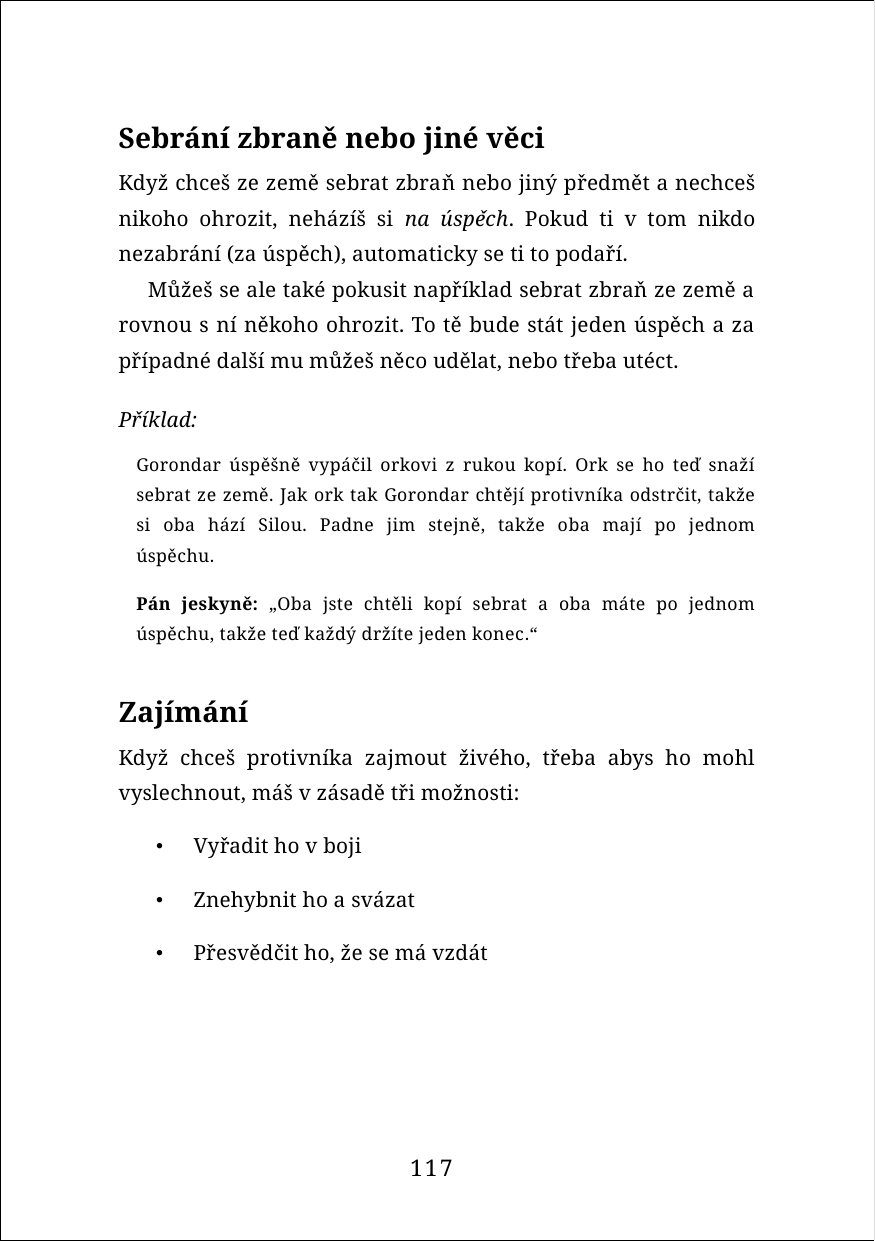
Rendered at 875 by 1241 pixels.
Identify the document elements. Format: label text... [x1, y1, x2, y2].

list Vyřadit ho v boji [156, 832, 756, 860]
list Přesvědčit ho, že se má vzdát [156, 938, 756, 966]
text Když chceš protivníka zajmout živého, třeba abys ho mohl vyslechnout, máš v zásadě tři možnosti: [118, 743, 756, 807]
list Znehybnit ho a svázat [156, 885, 756, 913]
text Pán jeskyně: „Oba jste chtěli kopí sebrat a oba máte po jednom úspěchu, takže teď každý držíte jeden konec.“ [136, 591, 756, 645]
text Gorondar úspěšně vypáčil orkovi z rukou kopí. Ork se ho teď snaží sebrat ze země. Jak ork tak Gorondar chtějí protivníka odstrčit, takže si oba hází Silou. Padne jim stejně, takže oba mají po jednom úspěchu. [136, 452, 756, 567]
subtitle Sebrání zbraně nebo jiné věci [118, 118, 756, 157]
text Když chceš ze země sebrat zbraň nebo jiný předmět a nechceš nikoho ohrozit, neházíš si na úspěch. Pokud ti v tom nikdo nezabrání (za úspěch), automaticky se ti to podaří. Můžeš se ale také pokusit například sebrat zbraň ze země a rovnou s ní někoho ohrozit. To tě bude stát jeden úspěch a za případné další mu můžeš něco udělat, nebo třeba utéct. [118, 168, 756, 374]
subtitle Zajímání [118, 693, 756, 731]
text Příklad: [118, 405, 756, 433]
